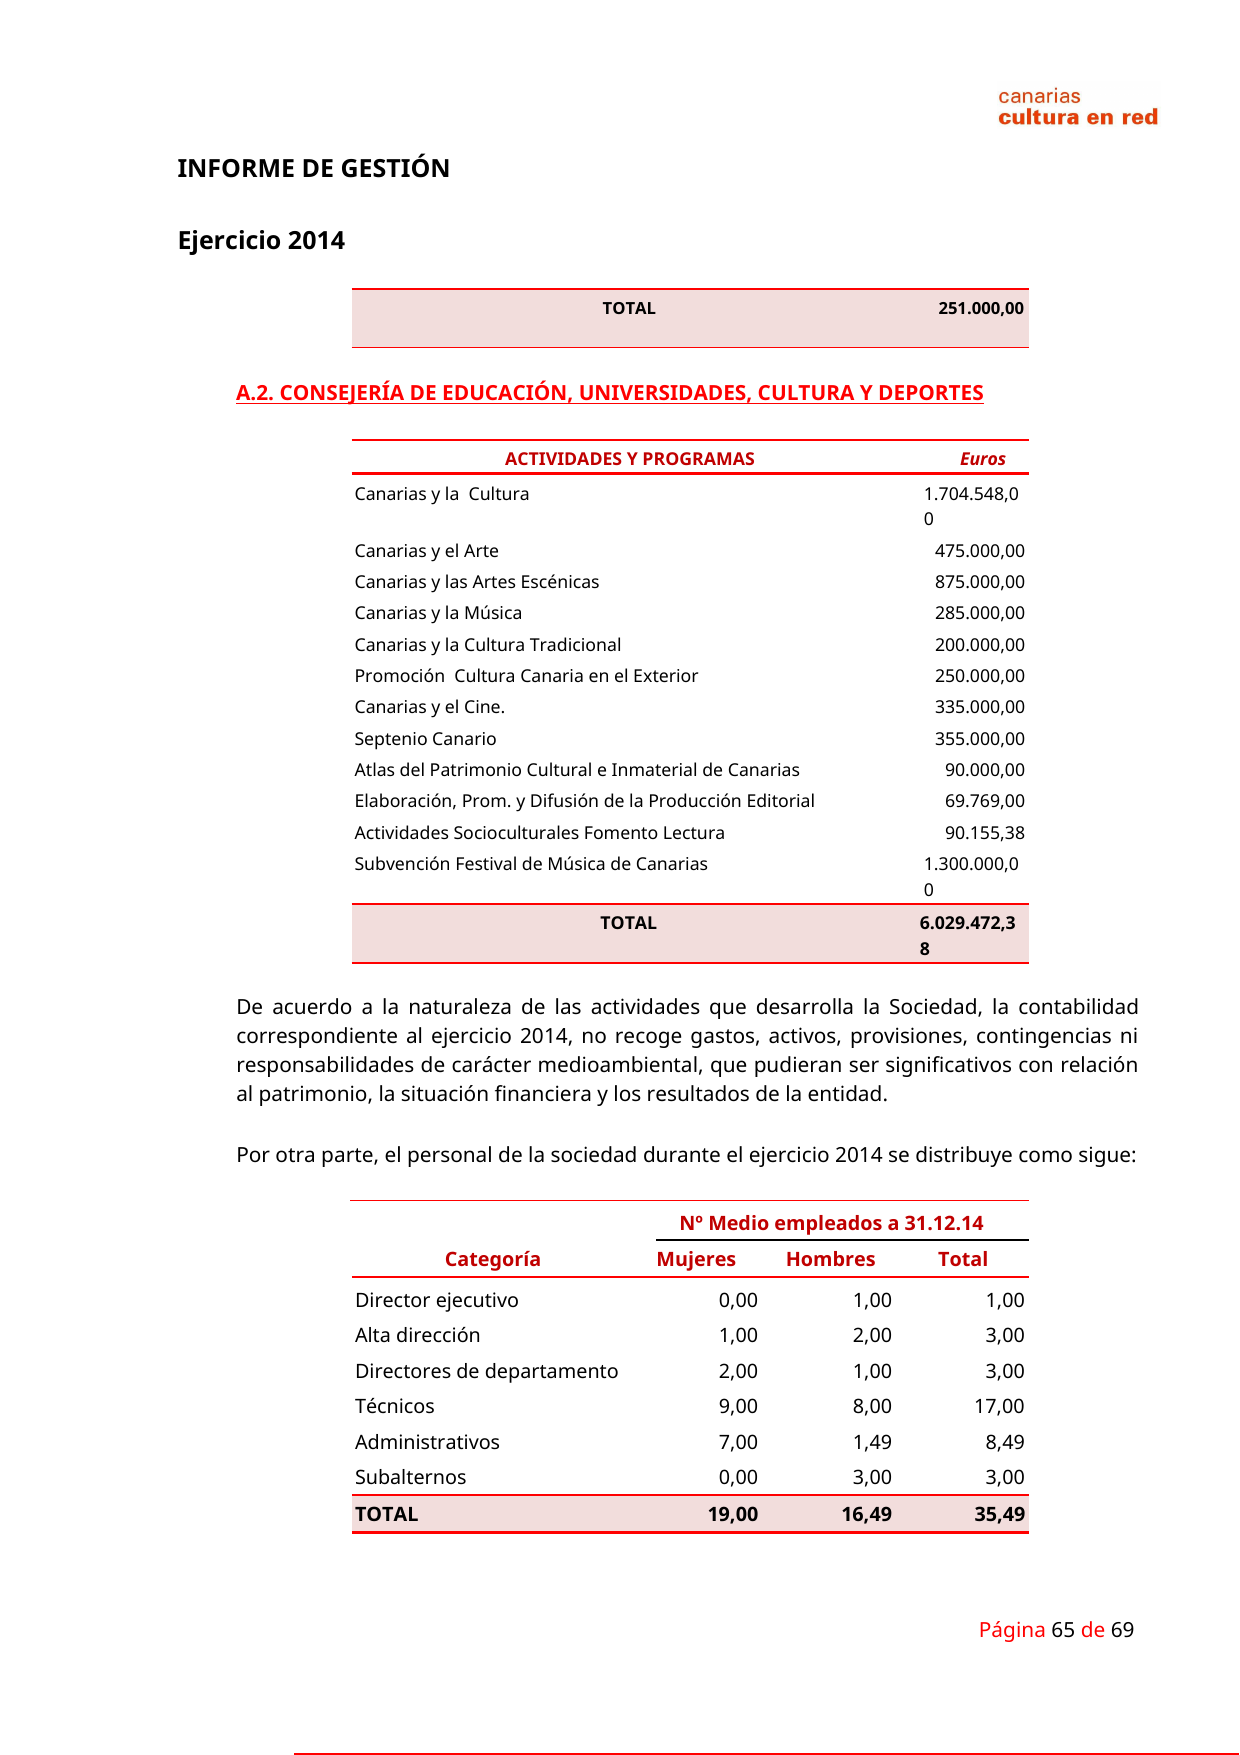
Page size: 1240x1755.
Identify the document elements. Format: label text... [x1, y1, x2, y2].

subtitle A.2. CONSEJERÍA DE EDUCACIÓN, UNIVERSIDADES, CULTURA Y DEPORTES [236, 378, 1140, 407]
table_cell 16,49 [786, 1496, 938, 1531]
table_cell 355.000,00 [918, 721, 1029, 752]
table_cell 69.769,00 [918, 784, 1029, 815]
table_cell 475.000,00 [918, 533, 1029, 564]
table_cell Elaboración, Prom. y Difusión de la Producción Editorial [352, 784, 918, 815]
table_cell TOTAL [352, 1496, 656, 1531]
table_cell Canarias y la Música [352, 595, 918, 627]
table_cell 17,00 [938, 1388, 1029, 1423]
table_cell [352, 290, 574, 347]
table_cell Director ejecutivo [352, 1278, 656, 1317]
table_header Mujeres [656, 1241, 786, 1276]
table_cell Subalternos [352, 1459, 656, 1494]
table_cell 3,00 [938, 1317, 1029, 1352]
table_cell 1.300.000,00 [918, 846, 1029, 903]
table_cell 1,00 [656, 1317, 786, 1352]
table_cell 250.000,00 [918, 658, 1029, 689]
table_cell 8,00 [786, 1388, 938, 1423]
table_cell Directores de departamento [352, 1352, 656, 1388]
table_cell Subvención Festival de Música de Canarias [352, 846, 918, 903]
table_cell 251.000,00 [938, 290, 1029, 347]
table_cell TOTAL [574, 290, 938, 347]
table_cell 90.155,38 [918, 815, 1029, 846]
table_cell 1,00 [786, 1278, 938, 1317]
table_cell Septenio Canario [352, 721, 918, 752]
table_cell 9,00 [656, 1388, 786, 1423]
table_cell 1,49 [786, 1423, 938, 1459]
table_cell 875.000,00 [918, 564, 1029, 595]
table_cell 19,00 [656, 1496, 786, 1531]
table_cell 0,00 [656, 1459, 786, 1494]
table_cell 0,00 [656, 1278, 786, 1317]
table_cell 3,00 [786, 1459, 938, 1494]
table_cell Alta dirección [352, 1317, 656, 1352]
table_cell Canarias y la Cultura Tradicional [352, 627, 918, 658]
table_cell Canarias y el Cine. [352, 689, 918, 721]
table_header ACTIVIDADES Y PROGRAMAS [352, 441, 918, 472]
table_cell Canarias y las Artes Escénicas [352, 564, 918, 595]
table_cell Atlas del Patrimonio Cultural e Inmaterial de Canarias [352, 752, 918, 783]
table_cell 1.704.548,00 [918, 475, 1029, 533]
table_cell 3,00 [938, 1352, 1029, 1388]
table_cell 2,00 [786, 1317, 938, 1352]
table_cell 1,00 [938, 1278, 1029, 1317]
table_cell 35,49 [938, 1496, 1029, 1531]
table_cell 7,00 [656, 1423, 786, 1459]
table_cell 2,00 [656, 1352, 786, 1388]
table_cell 3,00 [938, 1459, 1029, 1494]
table_header Hombres [786, 1241, 938, 1276]
table_header Categoría [352, 1239, 656, 1276]
table_cell 8,49 [938, 1423, 1029, 1459]
table_cell Administrativos [352, 1423, 656, 1459]
table_cell 335.000,00 [918, 689, 1029, 721]
text De acuerdo a la naturaleza de las actividades que desarrolla la Sociedad, la contabilidad correspondiente al ejercicio 2014, no recoge gastos, activos, provisiones, contingencias ni responsabilidades de carácter medioambiental, que pudieran ser significativos con relación al patrimonio, la situación financiera y los resultados de la entidad. [236, 992, 1140, 1108]
table_cell Canarias y la Cultura [352, 475, 918, 533]
table_cell Técnicos [352, 1388, 656, 1423]
text Por otra parte, el personal de la sociedad durante el ejercicio 2014 se distribuye como sigue: [236, 1140, 1140, 1168]
table_cell 200.000,00 [918, 627, 1029, 658]
table_header Total [938, 1241, 1029, 1276]
table_cell 90.000,00 [918, 752, 1029, 783]
table_cell Canarias y el Arte [352, 533, 918, 564]
text Nº Medio empleados a 31.12.14 [679, 1210, 1140, 1237]
table_cell 6.029.472,38 [918, 905, 1029, 962]
table_cell TOTAL [352, 905, 918, 962]
table_cell Actividades Socioculturales Fomento Lectura [352, 815, 918, 846]
table_cell 285.000,00 [918, 595, 1029, 627]
table_header Euros [918, 441, 1029, 472]
table_cell 1,00 [786, 1352, 938, 1388]
table_cell Promoción Cultura Canaria en el Exterior [352, 658, 918, 689]
